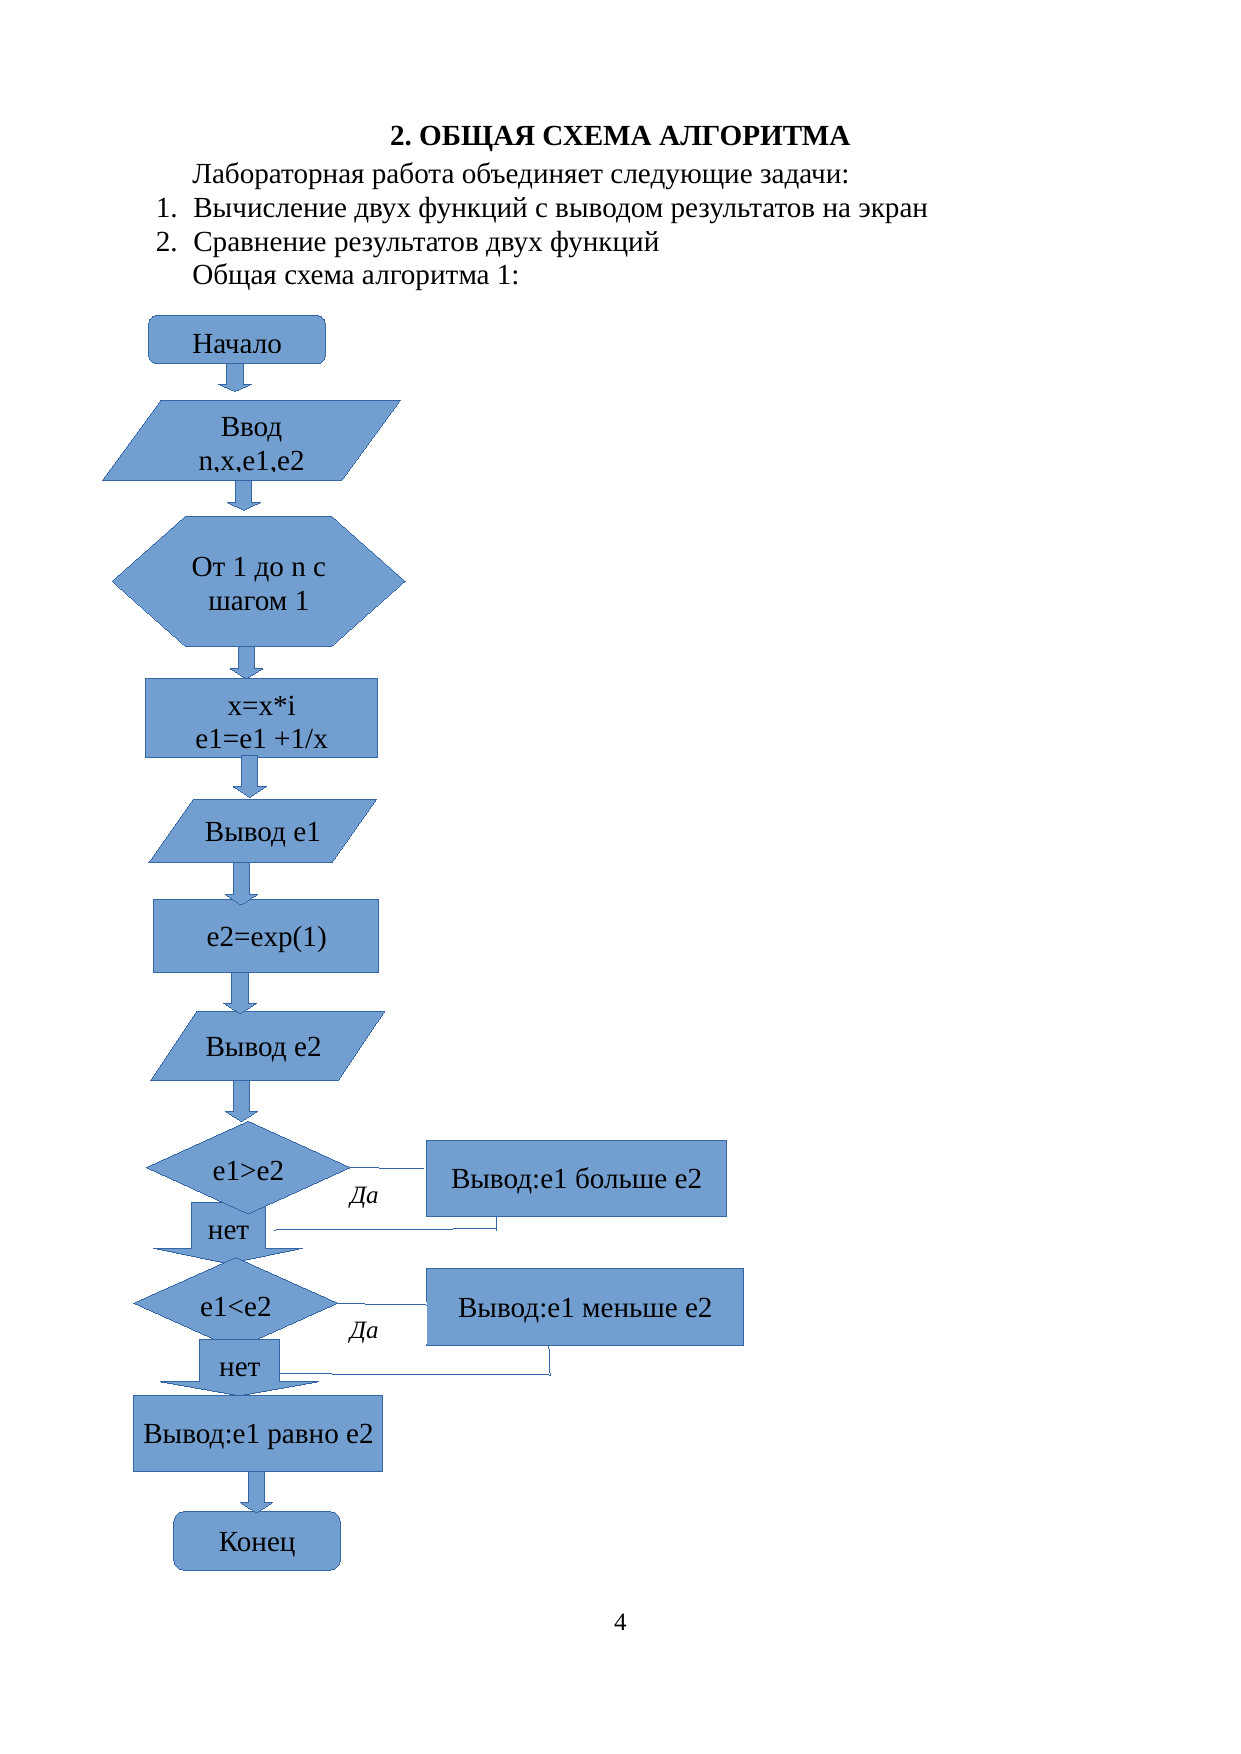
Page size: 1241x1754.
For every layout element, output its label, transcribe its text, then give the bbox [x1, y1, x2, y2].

text нет [209, 1349, 270, 1380]
text Ввод n,x,e1,e2 [170, 409, 333, 471]
text Вывод e1 [202, 814, 323, 848]
text [350, 1302, 427, 1315]
text Лабораторная работа объединяет следующие задачи: [118, 157, 1122, 190]
text Да [350, 1180, 424, 1209]
text Да [350, 1315, 427, 1344]
text Вывод е2 [205, 1029, 330, 1063]
list Сравнение результатов двух функций [156, 224, 1122, 257]
text e2=exp(1) [163, 919, 370, 952]
text [350, 1167, 424, 1180]
text Вывод:е1 равно е2 [143, 1416, 374, 1450]
text x=x*i [154, 688, 369, 721]
text нет [200, 1212, 257, 1246]
text Вывод:е1 меньше е2 [435, 1290, 735, 1324]
text От 1 до n с шагом 1 [175, 549, 342, 613]
text e1=e1 +1/x [154, 721, 369, 749]
text e1>e2 [206, 1153, 290, 1182]
subtitle 2. ОБЩАЯ СХЕМА АЛГОРИТМА [118, 118, 1122, 152]
text Конец [186, 1524, 328, 1558]
text Вывод:е1 больше е2 [435, 1161, 717, 1195]
text Начало [160, 327, 314, 353]
list Вычисление двух функций с выводом результатов на экран [156, 190, 1122, 224]
text e1<e2 [194, 1289, 278, 1317]
text Общая схема алгоритма 1: [118, 257, 1122, 291]
